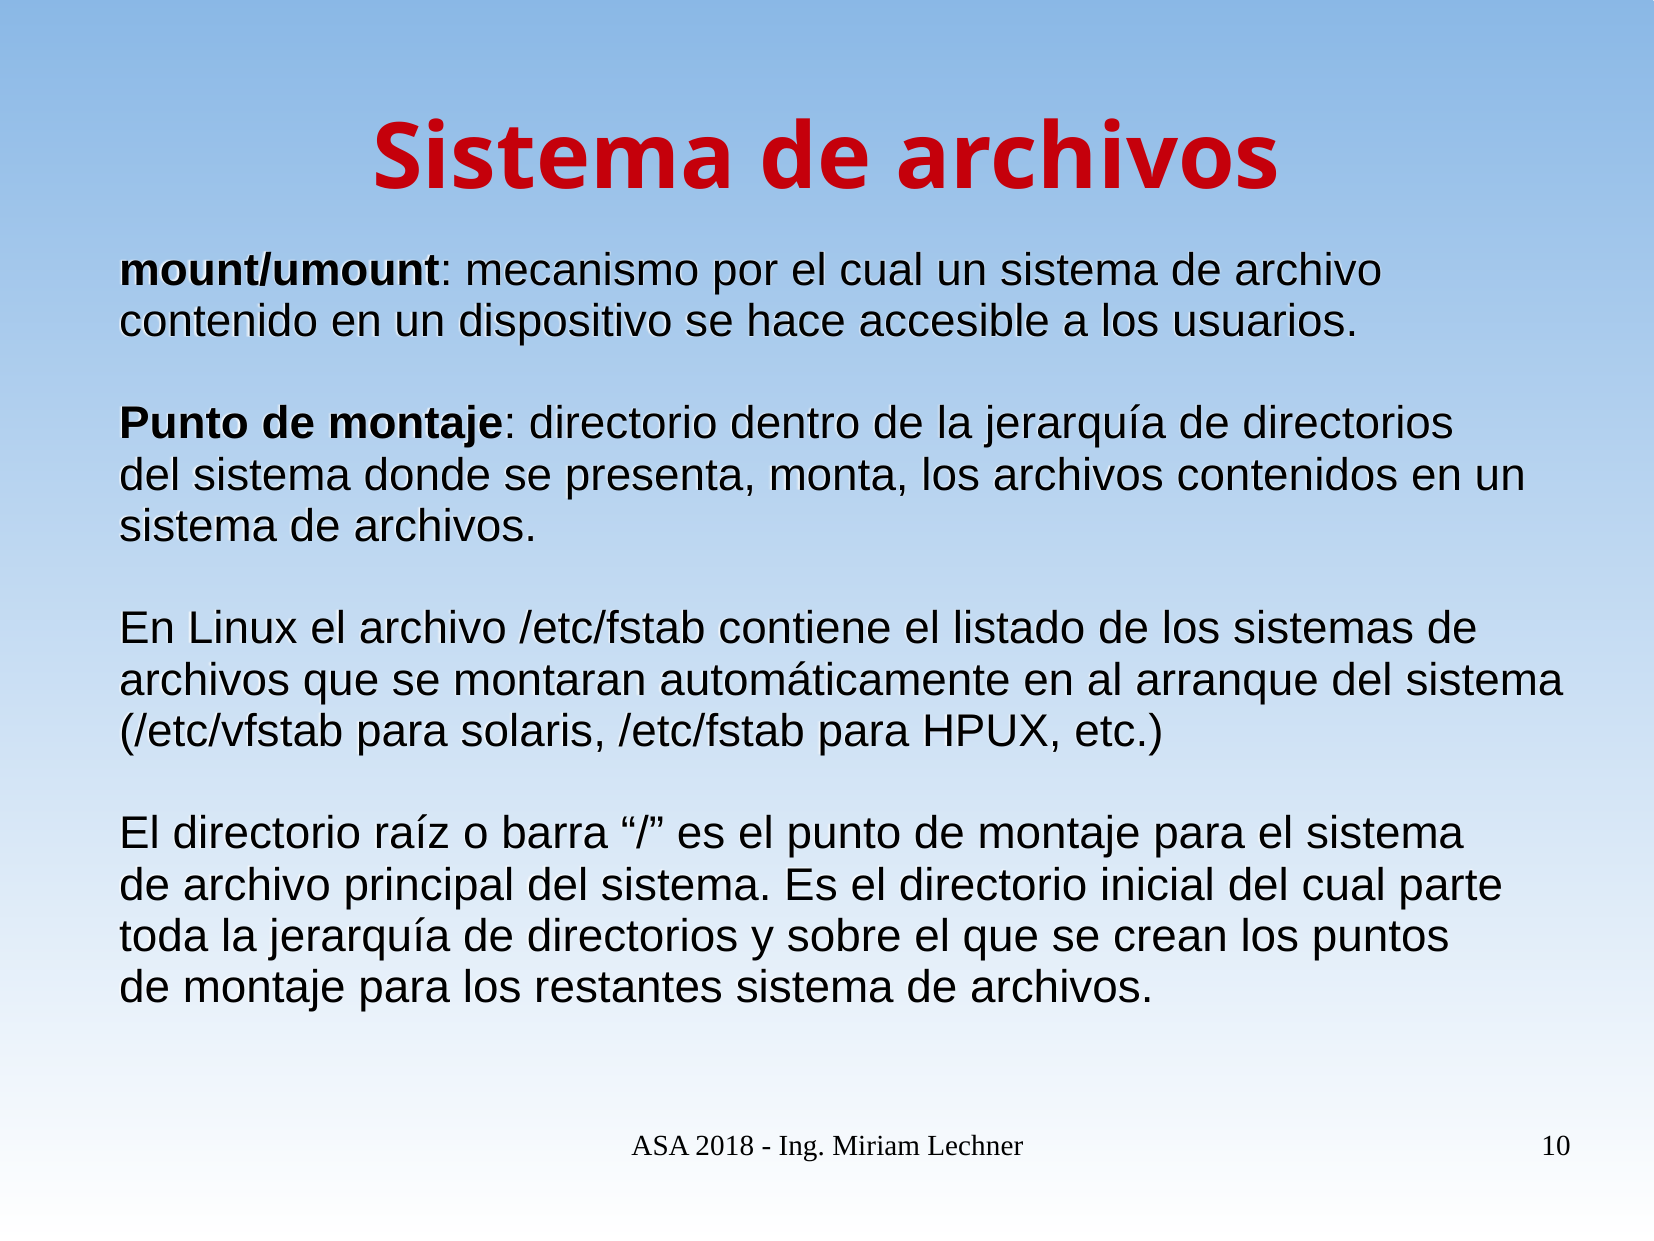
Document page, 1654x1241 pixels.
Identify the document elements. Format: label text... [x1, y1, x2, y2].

text_box mount/umount: mecanismo por el cual un sistema de archivo contenido en un dispositivo se hace accesible a los usuarios. Punto de montaje: directorio dentro de la jerarquía de directorios del sistema donde se presenta, monta, los archivos contenidos en un sistema de archivos. En Linux el archivo /etc/fstab contiene el listado de los sistemas de archivos que se montaran automáticamente en al arranque del sistema (/etc/vfstab para solaris, /etc/fstab para HPUX, etc.) El directorio raíz o barra “/” es el punto de montaje para el sistema de archivo principal del sistema. Es el directorio inicial del cual parte toda la jerarquía de directorios y sobre el que se crean los puntos de montaje para los restantes sistema de archivos. [104, 236, 1654, 1174]
title Sistema de archivos [82, 49, 1571, 257]
